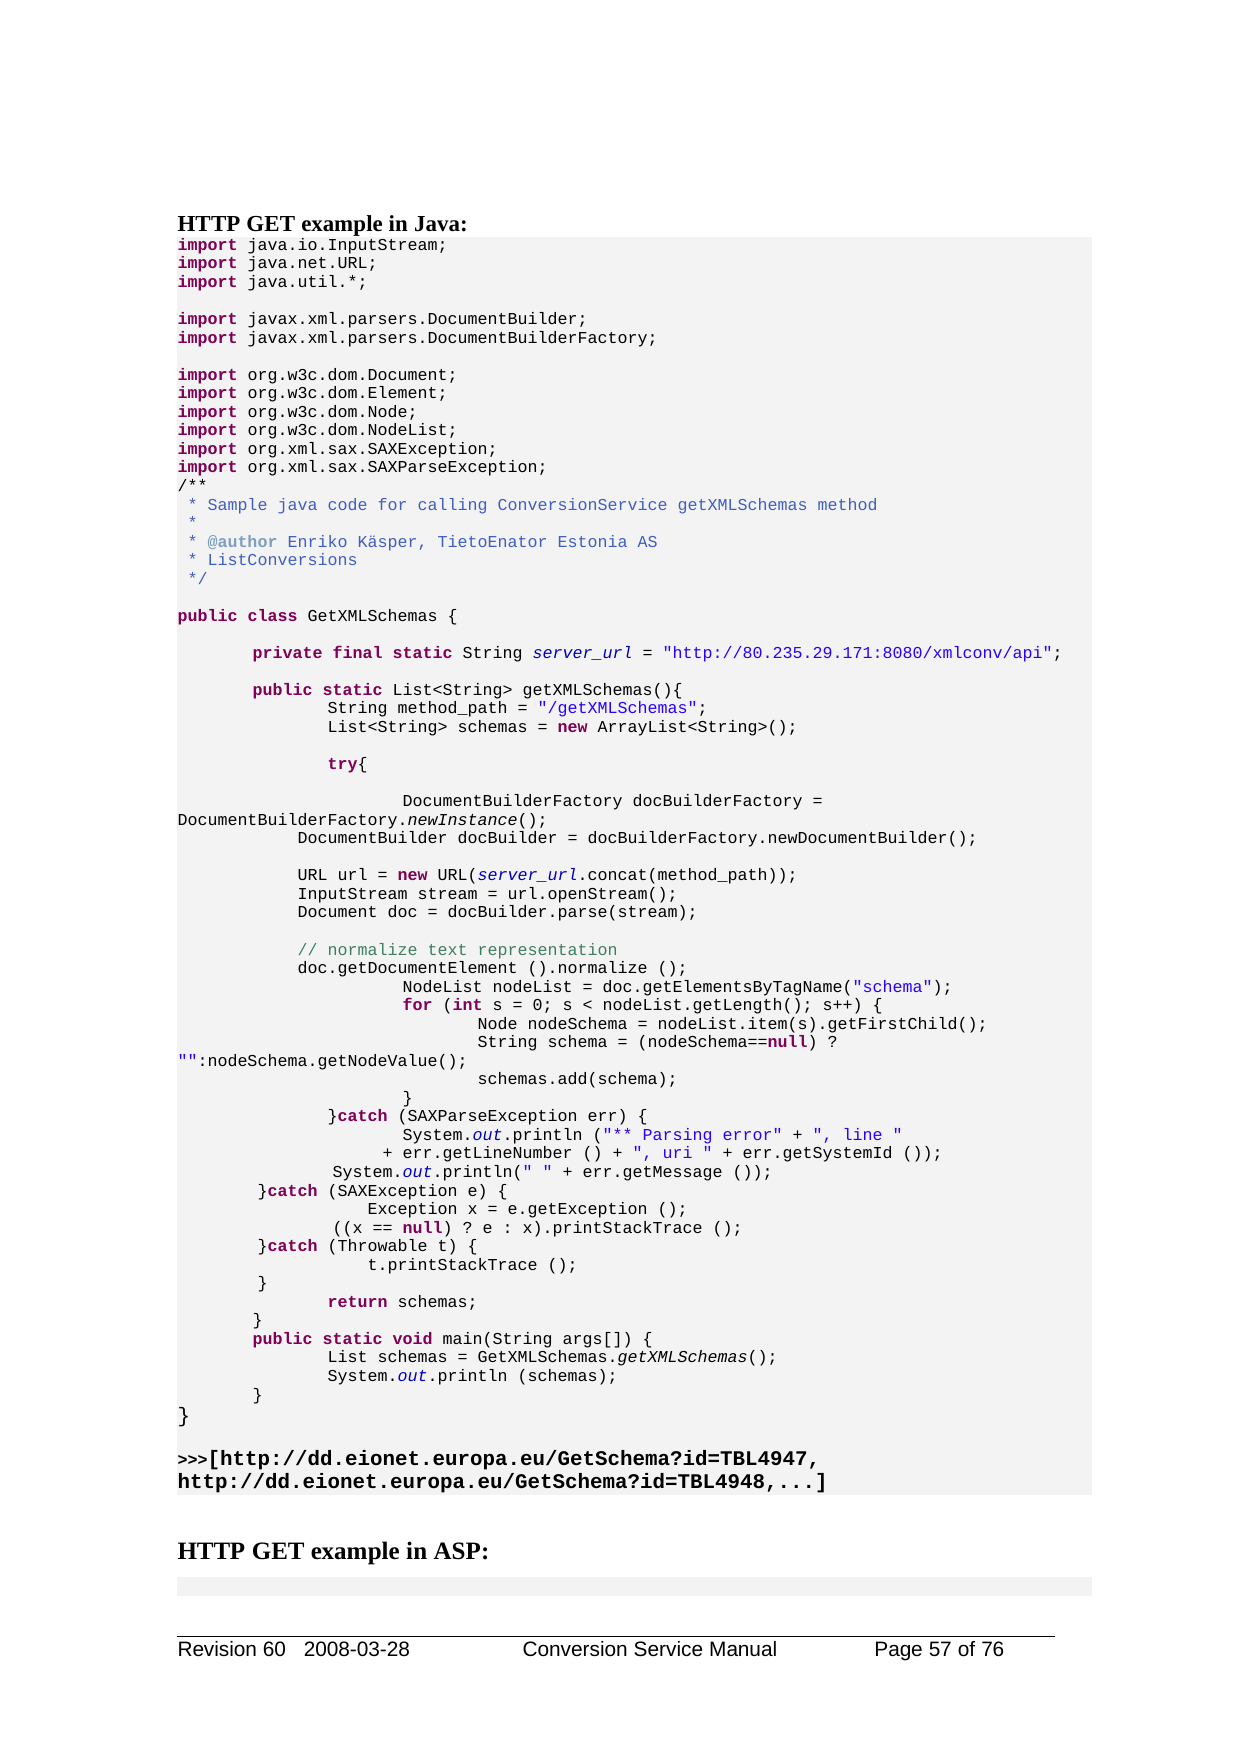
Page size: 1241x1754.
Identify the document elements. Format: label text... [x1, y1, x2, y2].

list } [177, 1312, 1092, 1331]
list try{ [177, 756, 1092, 774]
list private final static String server_url = "http://80.235.29.171:8080/xmlconv/api"; [177, 645, 1092, 663]
list DocumentBuilderFactory docBuilderFactory = DocumentBuilderFactory.newInstance(); [177, 793, 1092, 830]
list Node nodeSchema = nodeList.item(s).getFirstChild(); [177, 1016, 1092, 1034]
list import java.net.URL; [177, 255, 1092, 274]
list System.out.println (schemas); [177, 1368, 1092, 1386]
list List schemas = GetXMLSchemas.getXMLSchemas(); [177, 1349, 1092, 1368]
list import java.io.InputStream; [177, 237, 1092, 255]
list t.printStackTrace (); [177, 1257, 1092, 1275]
list DocumentBuilder docBuilder = docBuilderFactory.newDocumentBuilder(); [177, 830, 1092, 849]
text HTTP GET example in ASP: [177, 1536, 1092, 1565]
list ((x == null) ? e : x).printStackTrace (); [177, 1219, 1092, 1238]
list NodeList nodeList = doc.getElementsByTagName("schema"); [177, 978, 1092, 997]
list for (int s = 0; s < nodeList.getLength(); s++) { [177, 997, 1092, 1016]
list * ListConversions [177, 552, 1092, 571]
list }catch (SAXParseException err) { [177, 1108, 1092, 1127]
list String method_path = "/getXMLSchemas"; [177, 700, 1092, 719]
list * @author Enriko Käsper, TietoEnator Estonia AS [177, 533, 1092, 552]
list import org.xml.sax.SAXException; [177, 441, 1092, 459]
list doc.getDocumentElement ().normalize (); [177, 960, 1092, 978]
list InputStream stream = url.openStream(); [177, 886, 1092, 904]
list import org.w3c.dom.Node; [177, 404, 1092, 422]
list }catch (SAXException e) { [177, 1182, 1092, 1201]
list }catch (Throwable t) { [177, 1238, 1092, 1257]
list } [177, 1405, 1092, 1429]
list import javax.xml.parsers.DocumentBuilder; [177, 311, 1092, 329]
list return schemas; [177, 1294, 1092, 1312]
list import org.xml.sax.SAXParseException; [177, 459, 1092, 478]
list public static void main(String args[]) { [177, 1331, 1092, 1349]
list import org.w3c.dom.Document; [177, 367, 1092, 385]
list } [177, 1275, 1092, 1294]
list String schema = (nodeSchema==null) ? "":nodeSchema.getNodeValue(); [177, 1034, 1092, 1071]
list * [177, 515, 1092, 533]
list import javax.xml.parsers.DocumentBuilderFactory; [177, 329, 1092, 348]
list System.out.println(" " + err.getMessage ()); [177, 1164, 1092, 1182]
list Exception x = e.getException (); [177, 1201, 1092, 1219]
list Document doc = docBuilder.parse(stream); [177, 904, 1092, 923]
list public class GetXMLSchemas { [177, 608, 1092, 626]
text >>>[http://dd.eionet.europa.eu/GetSchema?id=TBL4947, http://dd.eionet.europa.eu/GetSchema?id=TBL4948,...] [177, 1447, 1092, 1495]
list import org.w3c.dom.Element; [177, 385, 1092, 404]
list * Sample java code for calling ConversionService getXMLSchemas method [177, 496, 1092, 515]
list System.out.println ("** Parsing error" + ", line " [177, 1127, 1092, 1145]
list import java.util.*; [177, 274, 1092, 292]
text HTTP GET example in Java: [177, 210, 1092, 237]
list schemas.add(schema); [177, 1071, 1092, 1090]
list */ [177, 571, 1092, 589]
list public static List<String> getXMLSchemas(){ [177, 682, 1092, 700]
list /** [177, 478, 1092, 496]
list // normalize text representation [177, 941, 1092, 960]
list + err.getLineNumber () + ", uri " + err.getSystemId ()); [177, 1145, 1092, 1164]
list import org.w3c.dom.NodeList; [177, 422, 1092, 441]
list List<String> schemas = new ArrayList<String>(); [177, 719, 1092, 737]
list } [177, 1386, 1092, 1405]
list URL url = new URL(server_url.concat(method_path)); [177, 867, 1092, 886]
list } [177, 1090, 1092, 1108]
